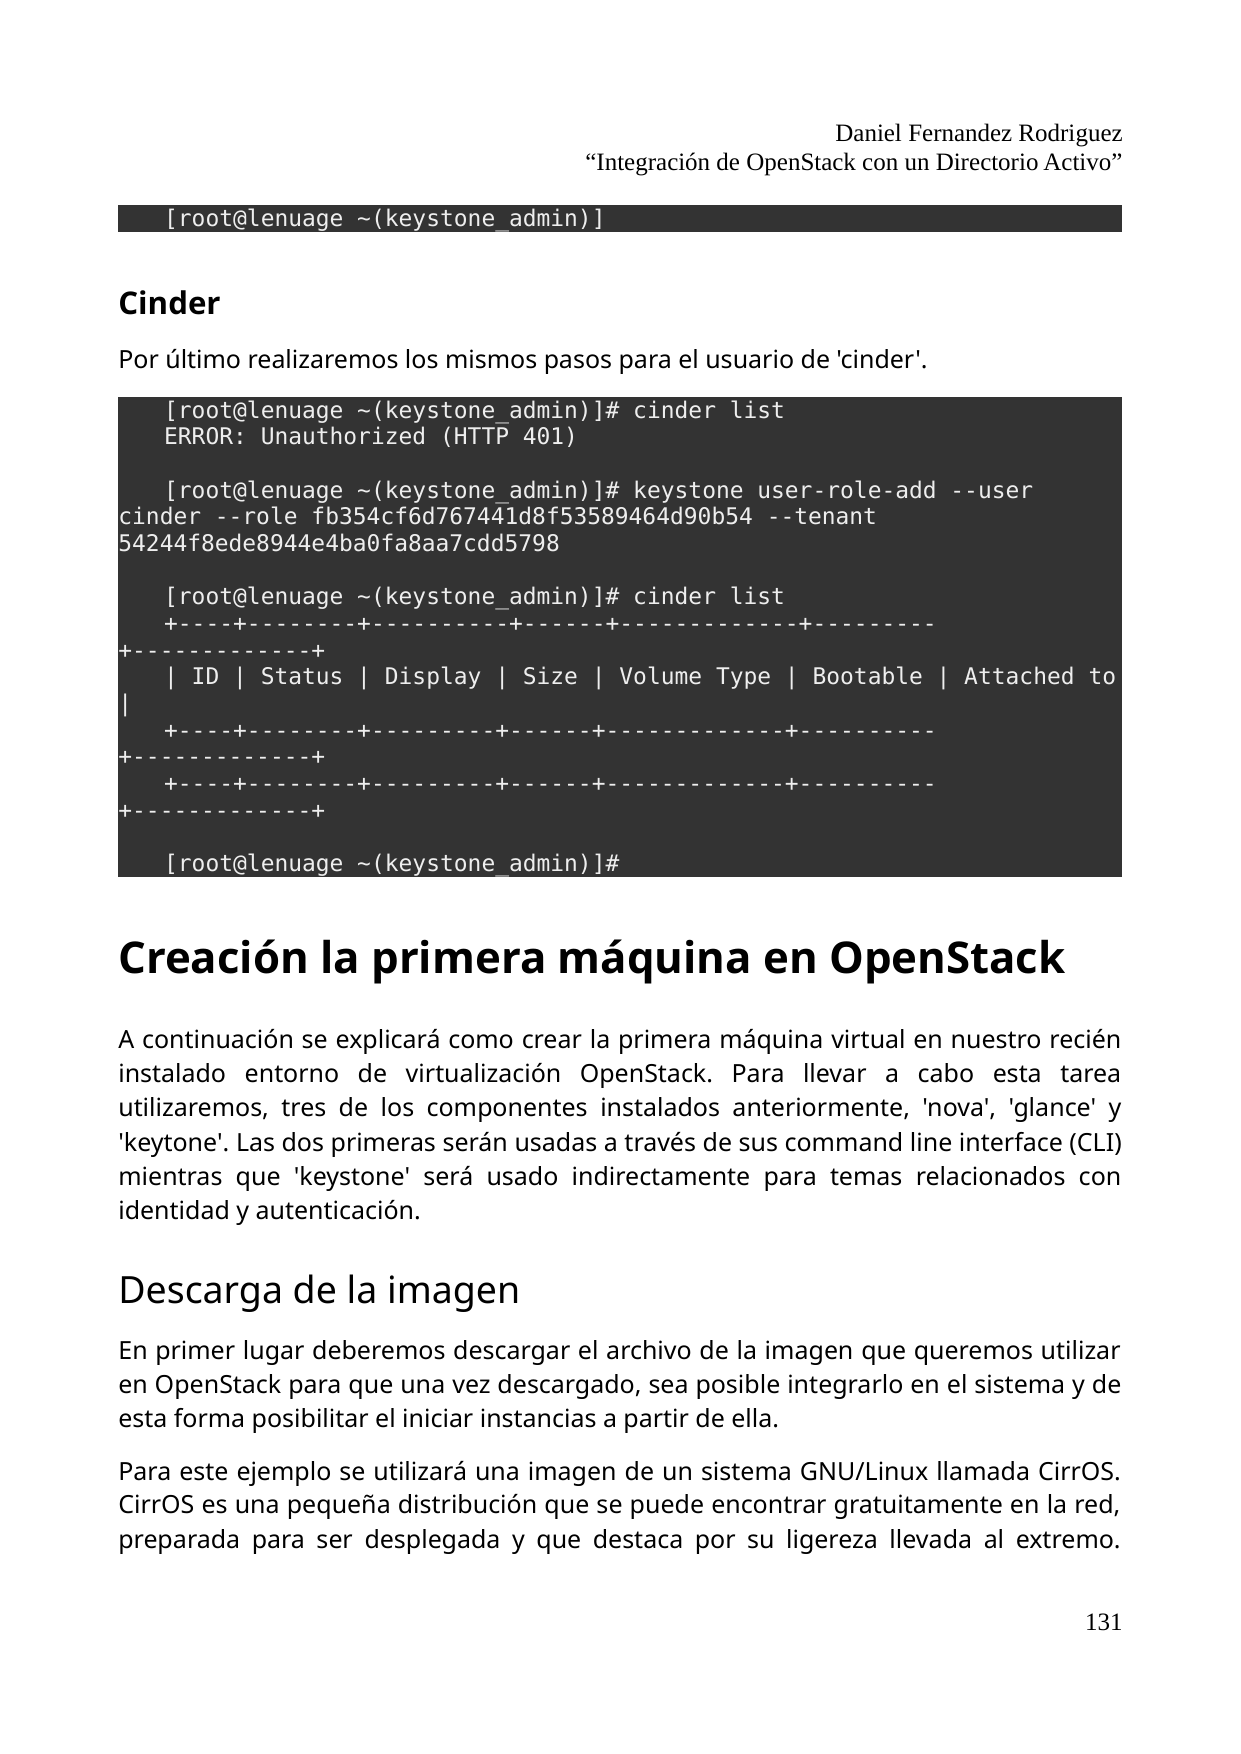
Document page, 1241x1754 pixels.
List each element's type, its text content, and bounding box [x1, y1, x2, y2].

text [root@lenuage ~(keystone_admin)] [118, 205, 1122, 232]
subtitle Cinder [118, 281, 1122, 323]
text [root@lenuage ~(keystone_admin)]# keystone user-role-add --user cinder --role fb354cf6d767441d8f53589464d90b54 --tenant 54244f8ede8944e4ba0fa8aa7cdd5798 [118, 477, 1122, 557]
text [root@lenuage ~(keystone_admin)]# cinder list [118, 583, 1122, 610]
text | ID | Status | Display | Size | Volume Type | Bootable | Attached to | [118, 663, 1122, 717]
subtitle Creación la primera máquina en OpenStack [118, 926, 1122, 986]
text A continuación se explicará como crear la primera máquina virtual en nuestro recién instalado entorno de virtualización OpenStack. Para llevar a cabo esta tarea utilizaremos, tres de los componentes instalados anteriormente, 'nova', 'glance' y 'keytone'. Las dos primeras serán usadas a través de sus command line interface (CLI) mientras que 'keystone' será usado indirectamente para temas relacionados con identidad y autenticación. [118, 1022, 1122, 1226]
text Para este ejemplo se utilizará una imagen de un sistema GNU/Linux llamada CirrOS. CirrOS es una pequeña distribución que se puede encontrar gratuitamente en la red, preparada para ser desplegada y que destaca por su ligereza llevada al extremo. [118, 1453, 1122, 1555]
text En primer lugar deberemos descargar el archivo de la imagen que queremos utilizar en OpenStack para que una vez descargado, sea posible integrarlo en el sistema y de esta forma posibilitar el iniciar instancias a partir de ella. [118, 1333, 1122, 1435]
text +----+--------+---------+------+-------------+----------+-------------+ [118, 717, 1122, 770]
subtitle Descarga de la imagen [118, 1263, 1122, 1314]
text +----+--------+----------+------+-------------+---------+-------------+ [118, 610, 1122, 663]
text ERROR: Unauthorized (HTTP 401) [118, 423, 1122, 450]
text +----+--------+---------+------+-------------+----------+-------------+ [118, 770, 1122, 823]
text [root@lenuage ~(keystone_admin)]# [118, 850, 1122, 877]
text Por último realizaremos los mismos pasos para el usuario de 'cinder'. [118, 342, 1122, 376]
text [root@lenuage ~(keystone_admin)]# cinder list [118, 397, 1122, 423]
